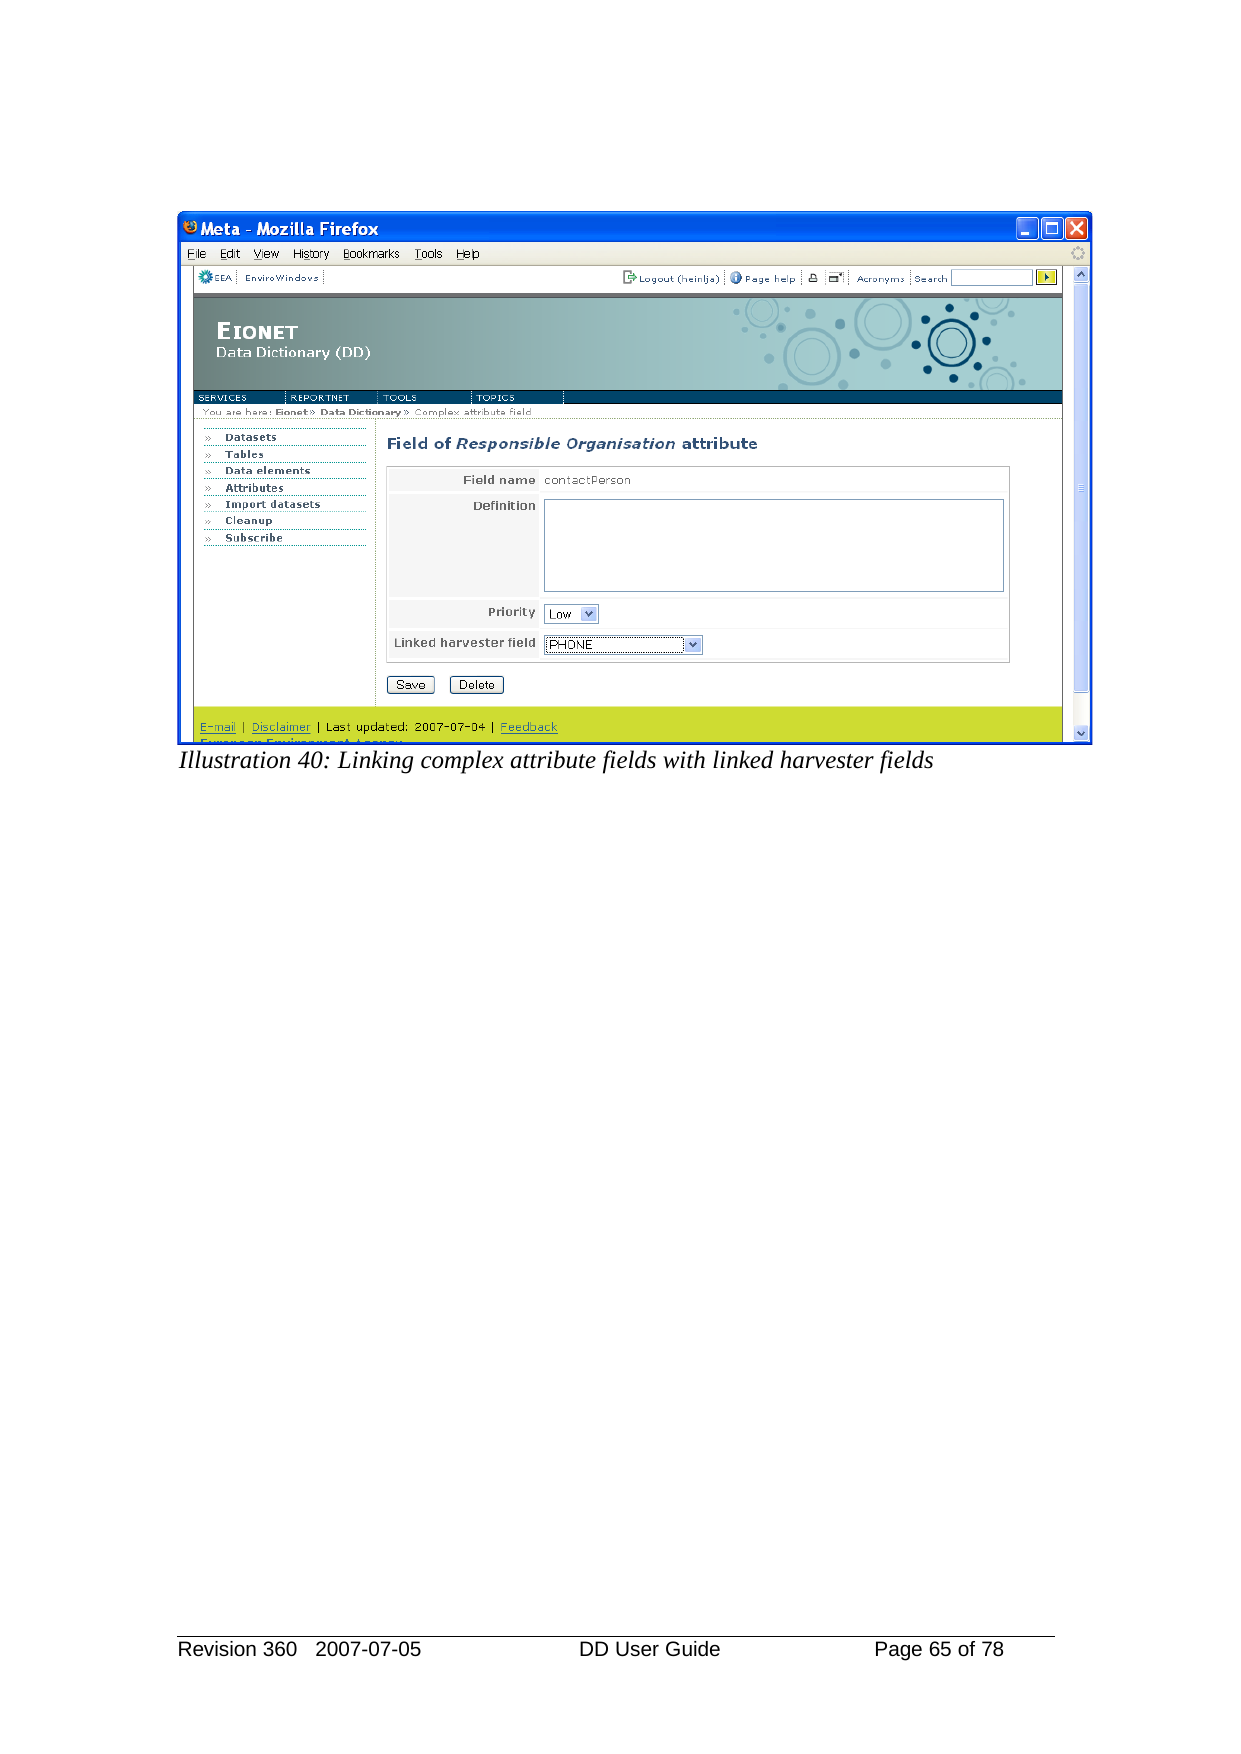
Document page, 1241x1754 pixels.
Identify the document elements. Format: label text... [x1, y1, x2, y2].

picture [177, 211, 1093, 745]
text Illustration 40: Linking complex attribute fields with linked harvester fields [179, 745, 1091, 773]
